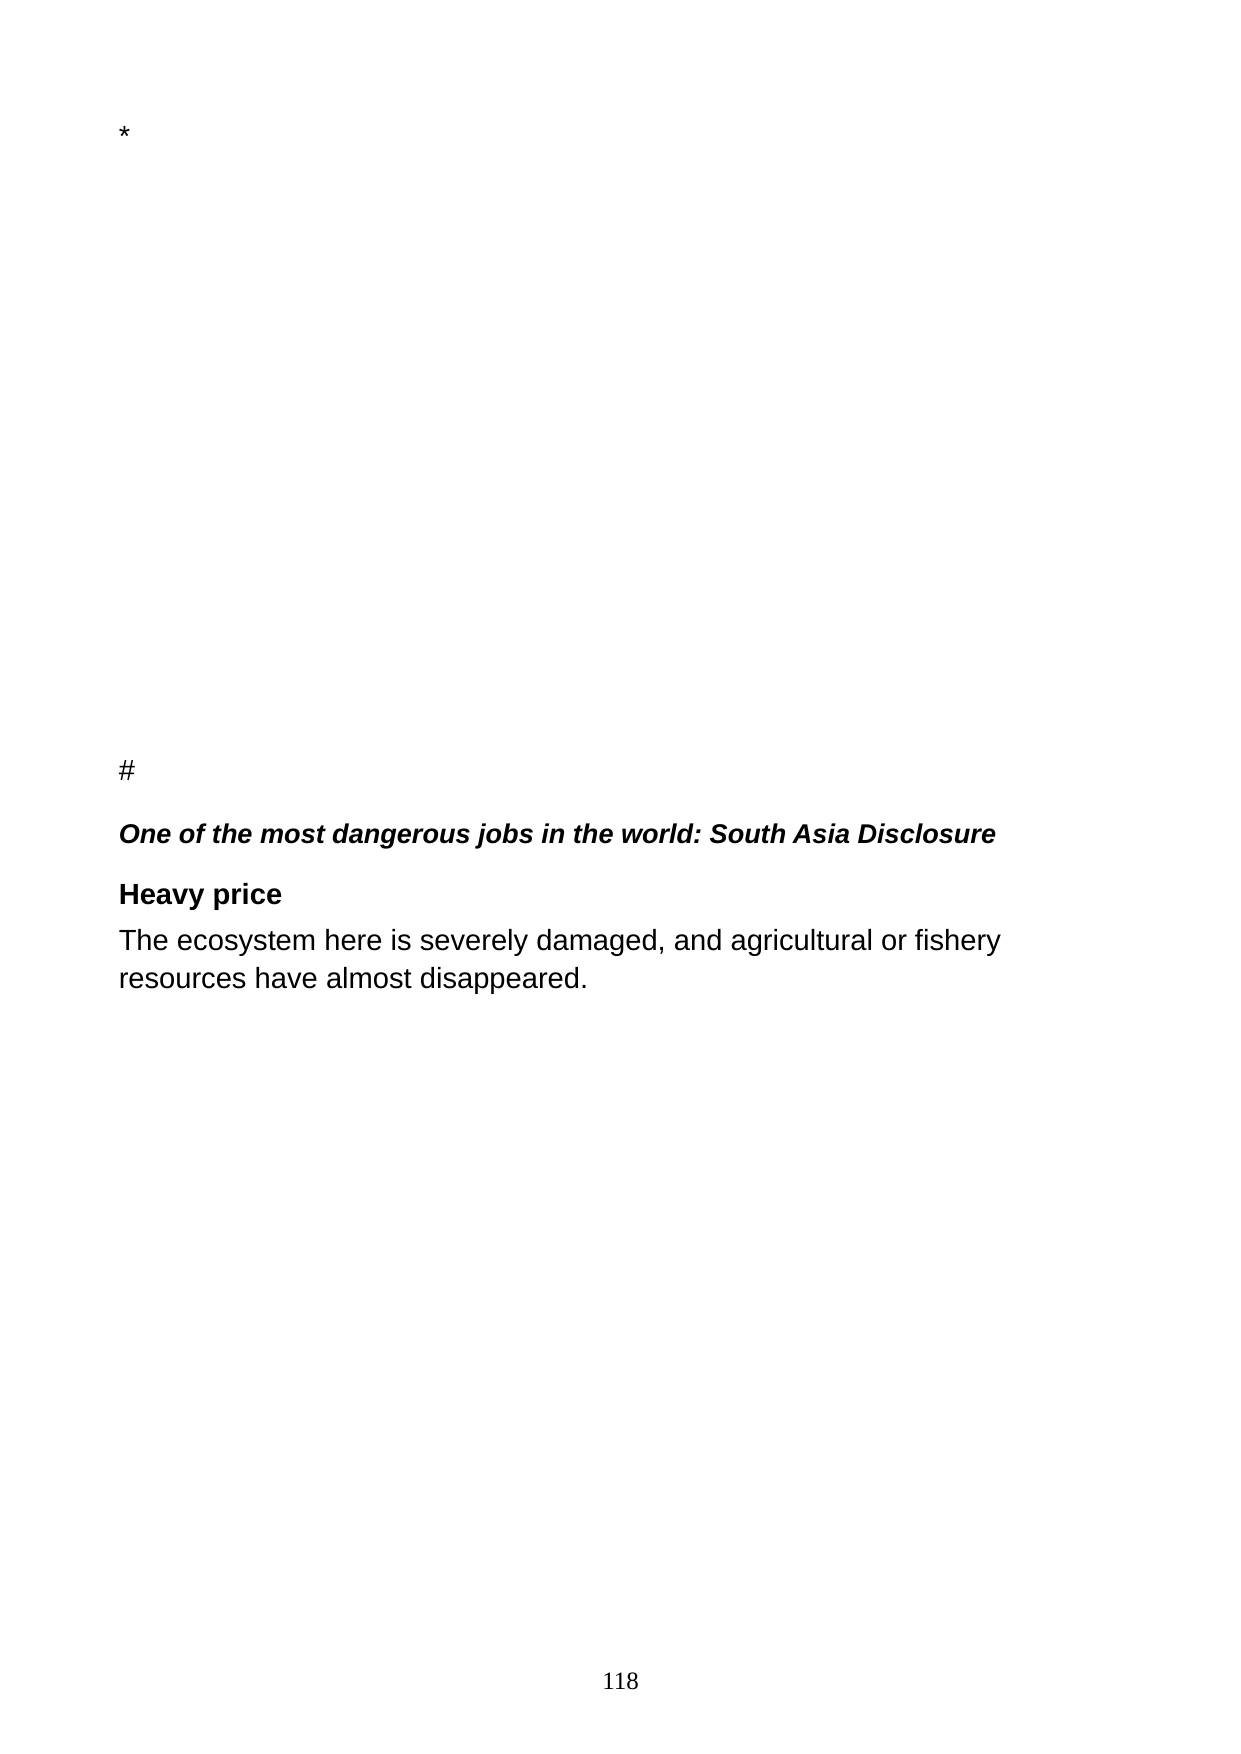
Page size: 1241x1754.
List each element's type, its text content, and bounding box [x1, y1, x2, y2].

subtitle Heavy price [118, 877, 1122, 910]
subtitle One of the most dangerous jobs in the world: South Asia Disclosure [118, 818, 1122, 849]
text * # [118, 118, 1122, 786]
text The ecosystem here is severely damaged, and agricultural or fishery resources have almost disappeared. [118, 923, 1122, 995]
